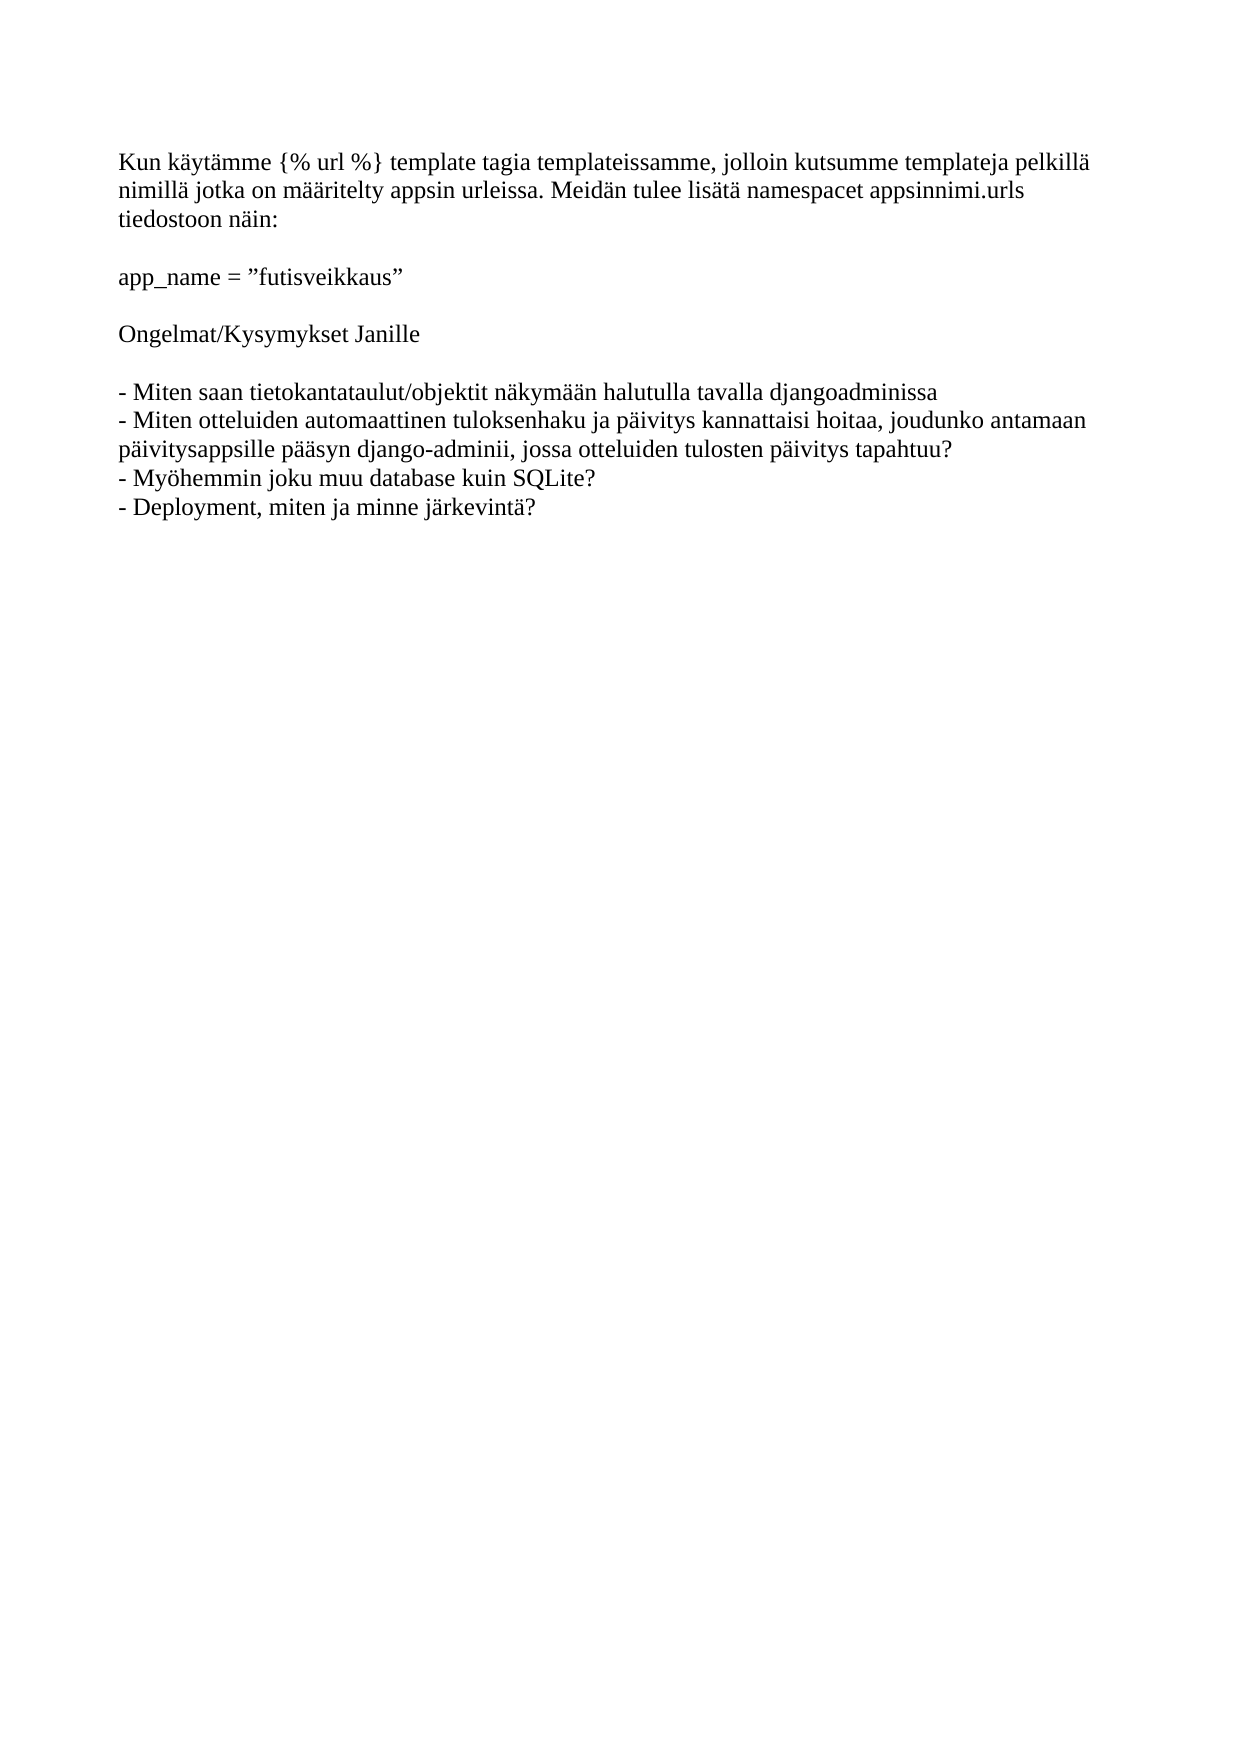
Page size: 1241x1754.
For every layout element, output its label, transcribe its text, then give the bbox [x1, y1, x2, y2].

text Ongelmat/Kysymykset Janille [118, 319, 1122, 348]
text - Miten otteluiden automaattinen tuloksenhaku ja päivitys kannattaisi hoitaa, joudunko antamaan päivitysappsille pääsyn django-adminii, jossa otteluiden tulosten päivitys tapahtuu? [118, 406, 1122, 463]
text - Miten saan tietokantataulut/objektit näkymään halutulla tavalla djangoadminissa [118, 377, 1122, 406]
text app_name = ”futisveikkaus” [118, 262, 1122, 291]
text Kun käytämme {% url %} template tagia templateissamme, jolloin kutsumme templateja pelkillä nimillä jotka on määritelty appsin urleissa. Meidän tulee lisätä namespacet appsinnimi.urls tiedostoon näin: [118, 147, 1122, 233]
text - Myöhemmin joku muu database kuin SQLite? - Deployment, miten ja minne järkevintä? [118, 463, 1122, 521]
